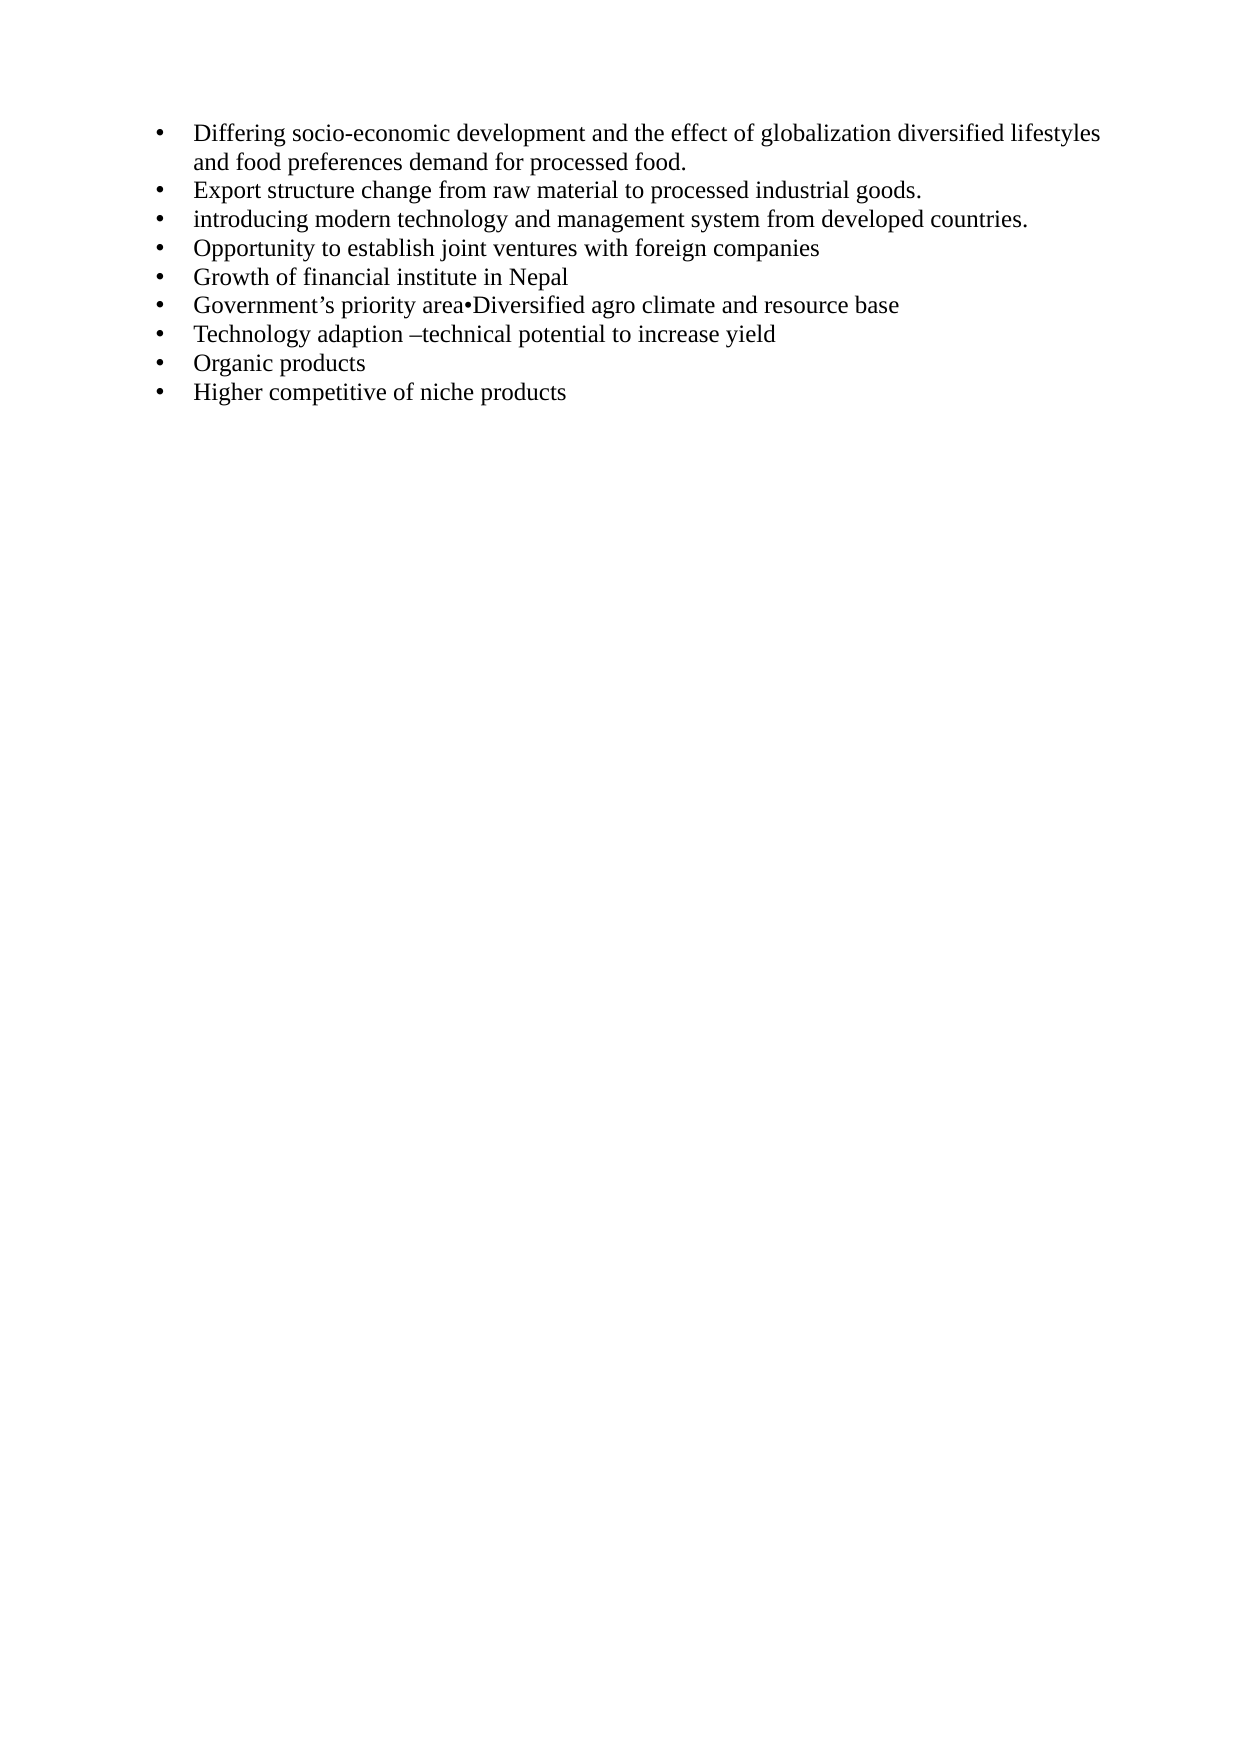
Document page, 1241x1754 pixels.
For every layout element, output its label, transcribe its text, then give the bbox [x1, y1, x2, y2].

list Export structure change from raw material to processed industrial goods. [156, 176, 1122, 204]
list Technology adaption –technical potential to increase yield [156, 319, 1122, 348]
list introducing modern technology and management system from developed countries. [156, 204, 1122, 233]
list Differing socio-economic development and the effect of globalization diversified lifestyles and food preferences demand for processed food. [156, 118, 1122, 176]
list Government’s priority area•Diversified agro climate and resource base [156, 291, 1122, 319]
list Growth of financial institute in Nepal [156, 262, 1122, 291]
list Organic products [156, 348, 1122, 377]
list Higher competitive of niche products [156, 377, 1122, 406]
list Opportunity to establish joint ventures with foreign companies [156, 233, 1122, 262]
